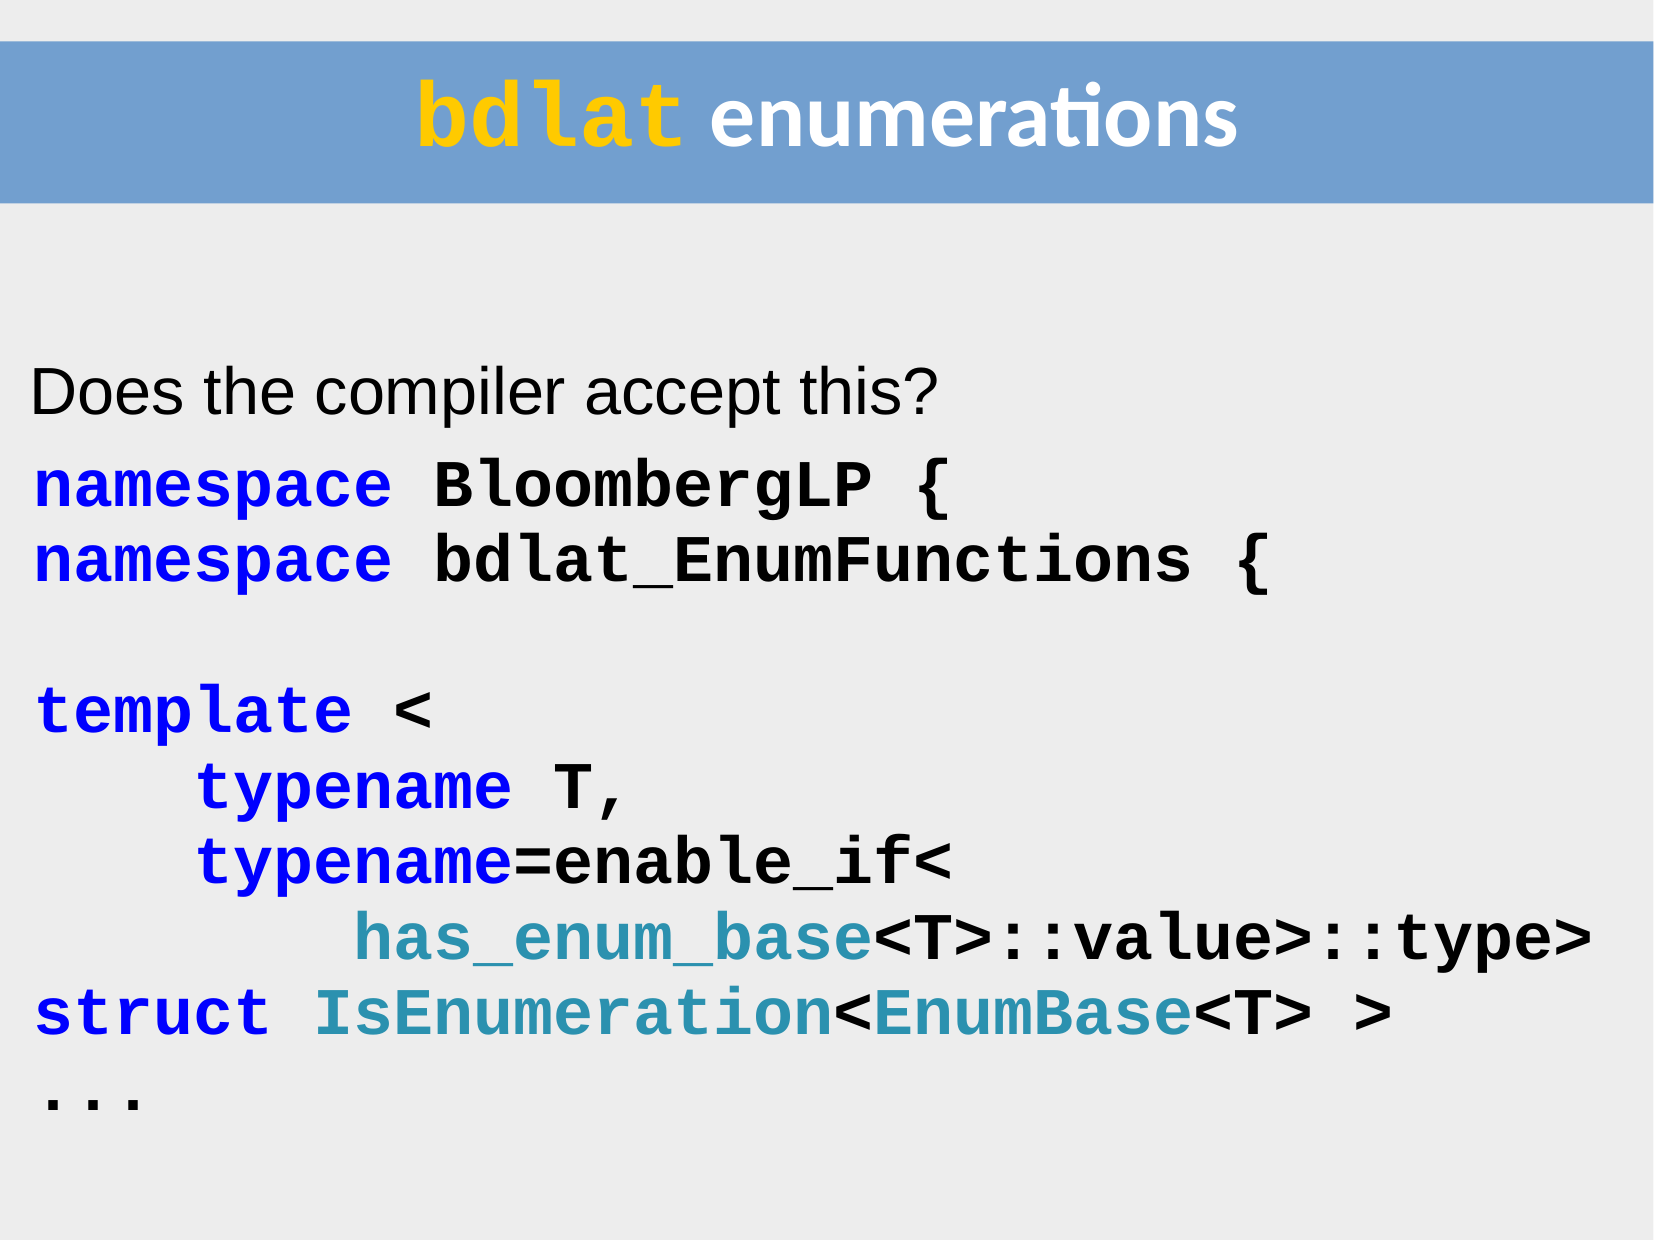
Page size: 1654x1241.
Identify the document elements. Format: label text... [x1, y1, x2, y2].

title bdlat enumerations [0, 41, 1654, 204]
text_box namespace BloombergLP { namespace bdlat_EnumFunctions { template < typename T, typename=enable_if< has_enum_base<T>::value>::type> struct IsEnumeration<EnumBase<T> > ... [18, 443, 1654, 1214]
text_box Does the compiler accept this? [15, 309, 1654, 510]
